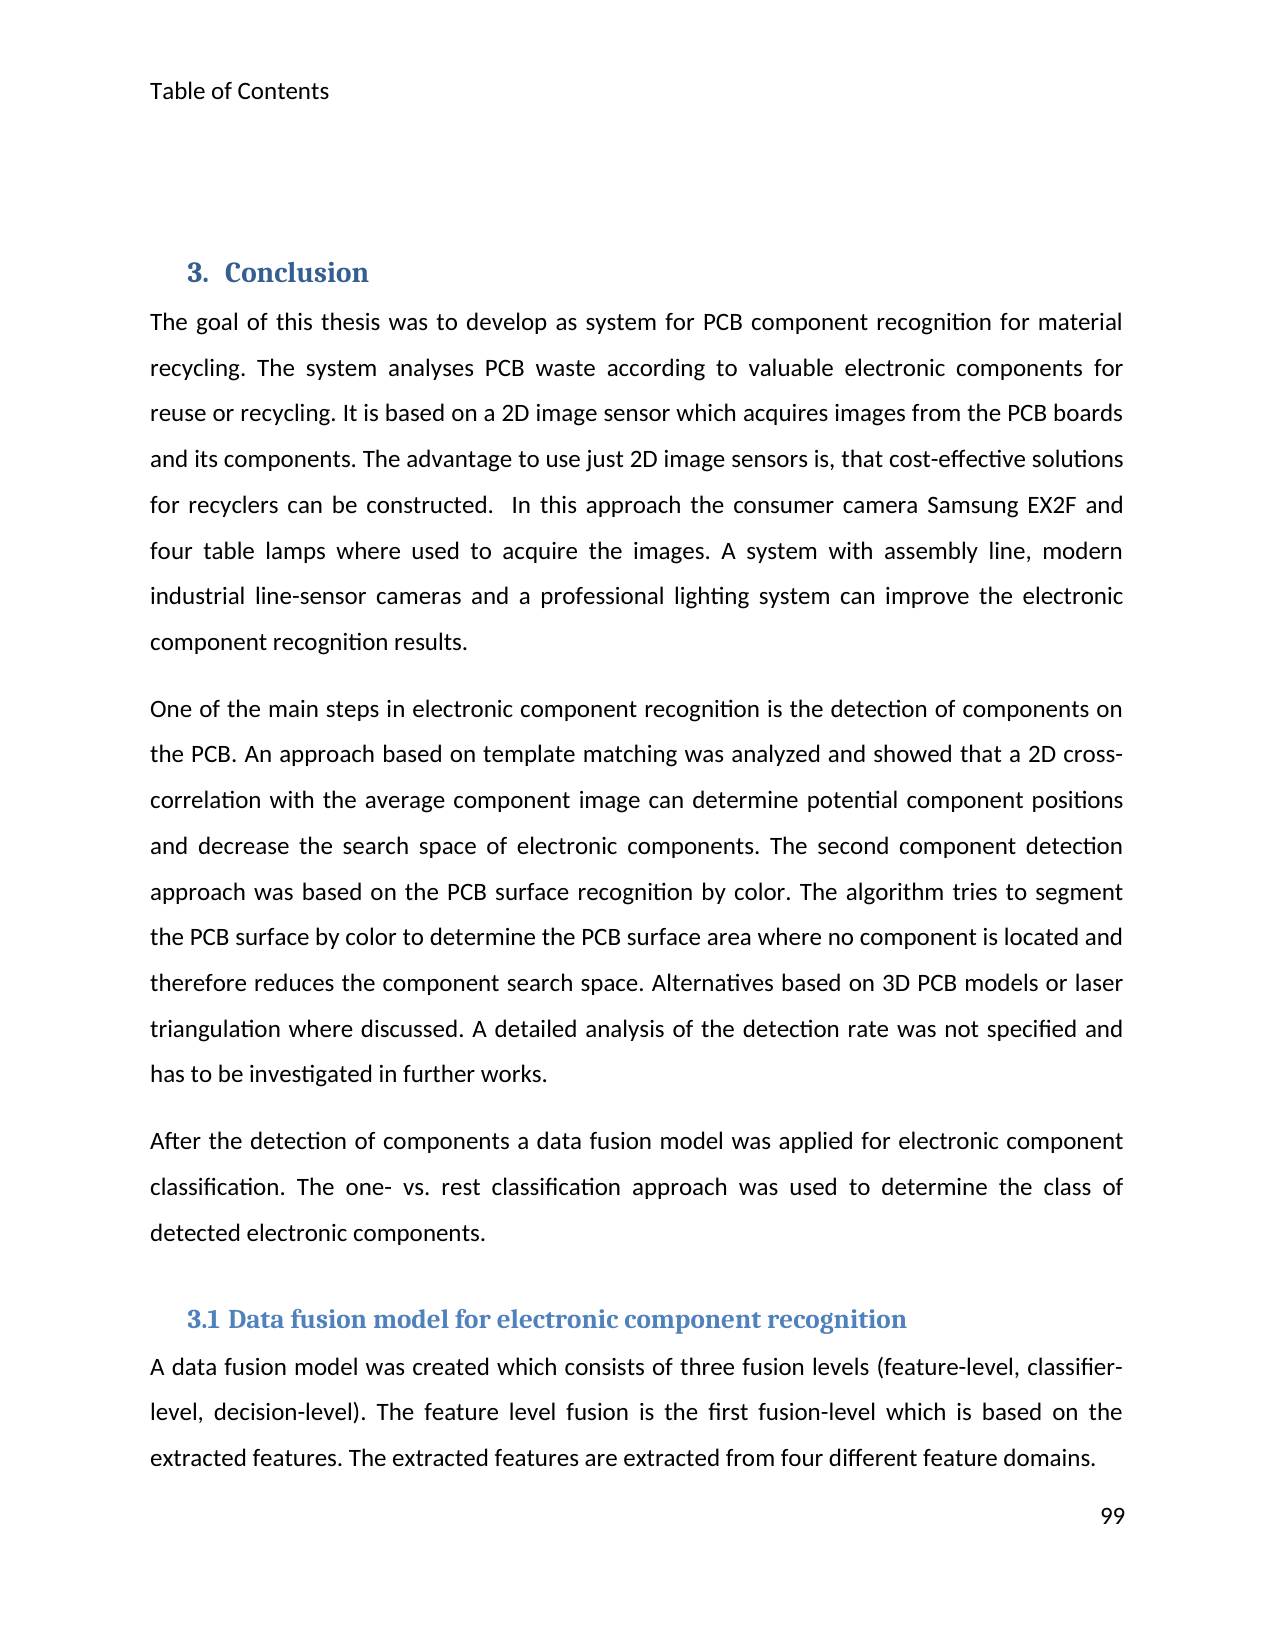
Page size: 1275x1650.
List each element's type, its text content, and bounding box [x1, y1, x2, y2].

subtitle Conclusion [187, 256, 1125, 289]
text A data fusion model was created which consists of three fusion levels (feature-level, classifier-level, decision-level). The feature level fusion is the first fusion-level which is based on the extracted features. The extracted features are extracted from four different feature domains. [150, 1351, 1125, 1473]
text One of the main steps in electronic component recognition is the detection of components on the PCB. An approach based on template matching was analyzed and showed that a 2D cross-correlation with the average component image can determine potential component positions and decrease the search space of electronic components. The second component detection approach was based on the PCB surface recognition by color. The algorithm tries to segment the PCB surface by color to determine the PCB surface area where no component is located and therefore reduces the component search space. Alternatives based on 3D PCB models or laser triangulation where discussed. A detailed analysis of the detection rate was not specified and has to be investigated in further works. [150, 693, 1125, 1089]
text After the detection of components a data fusion model was applied for electronic component classification. The one- vs. rest classification approach was used to determine the class of detected electronic components. [150, 1125, 1125, 1247]
subtitle Data fusion model for electronic component recognition [187, 1304, 1125, 1335]
text The goal of this thesis was to develop as system for PCB component recognition for material recycling. The system analyses PCB waste according to valuable electronic components for reuse or recycling. It is based on a 2D image sensor which acquires images from the PCB boards and its components. The advantage to use just 2D image sensors is, that cost-effective solutions for recyclers can be constructed. In this approach the consumer camera Samsung EX2F and four table lamps where used to acquire the images. A system with assembly line, modern industrial line-sensor cameras and a professional lighting system can improve the electronic component recognition results. [150, 306, 1125, 657]
